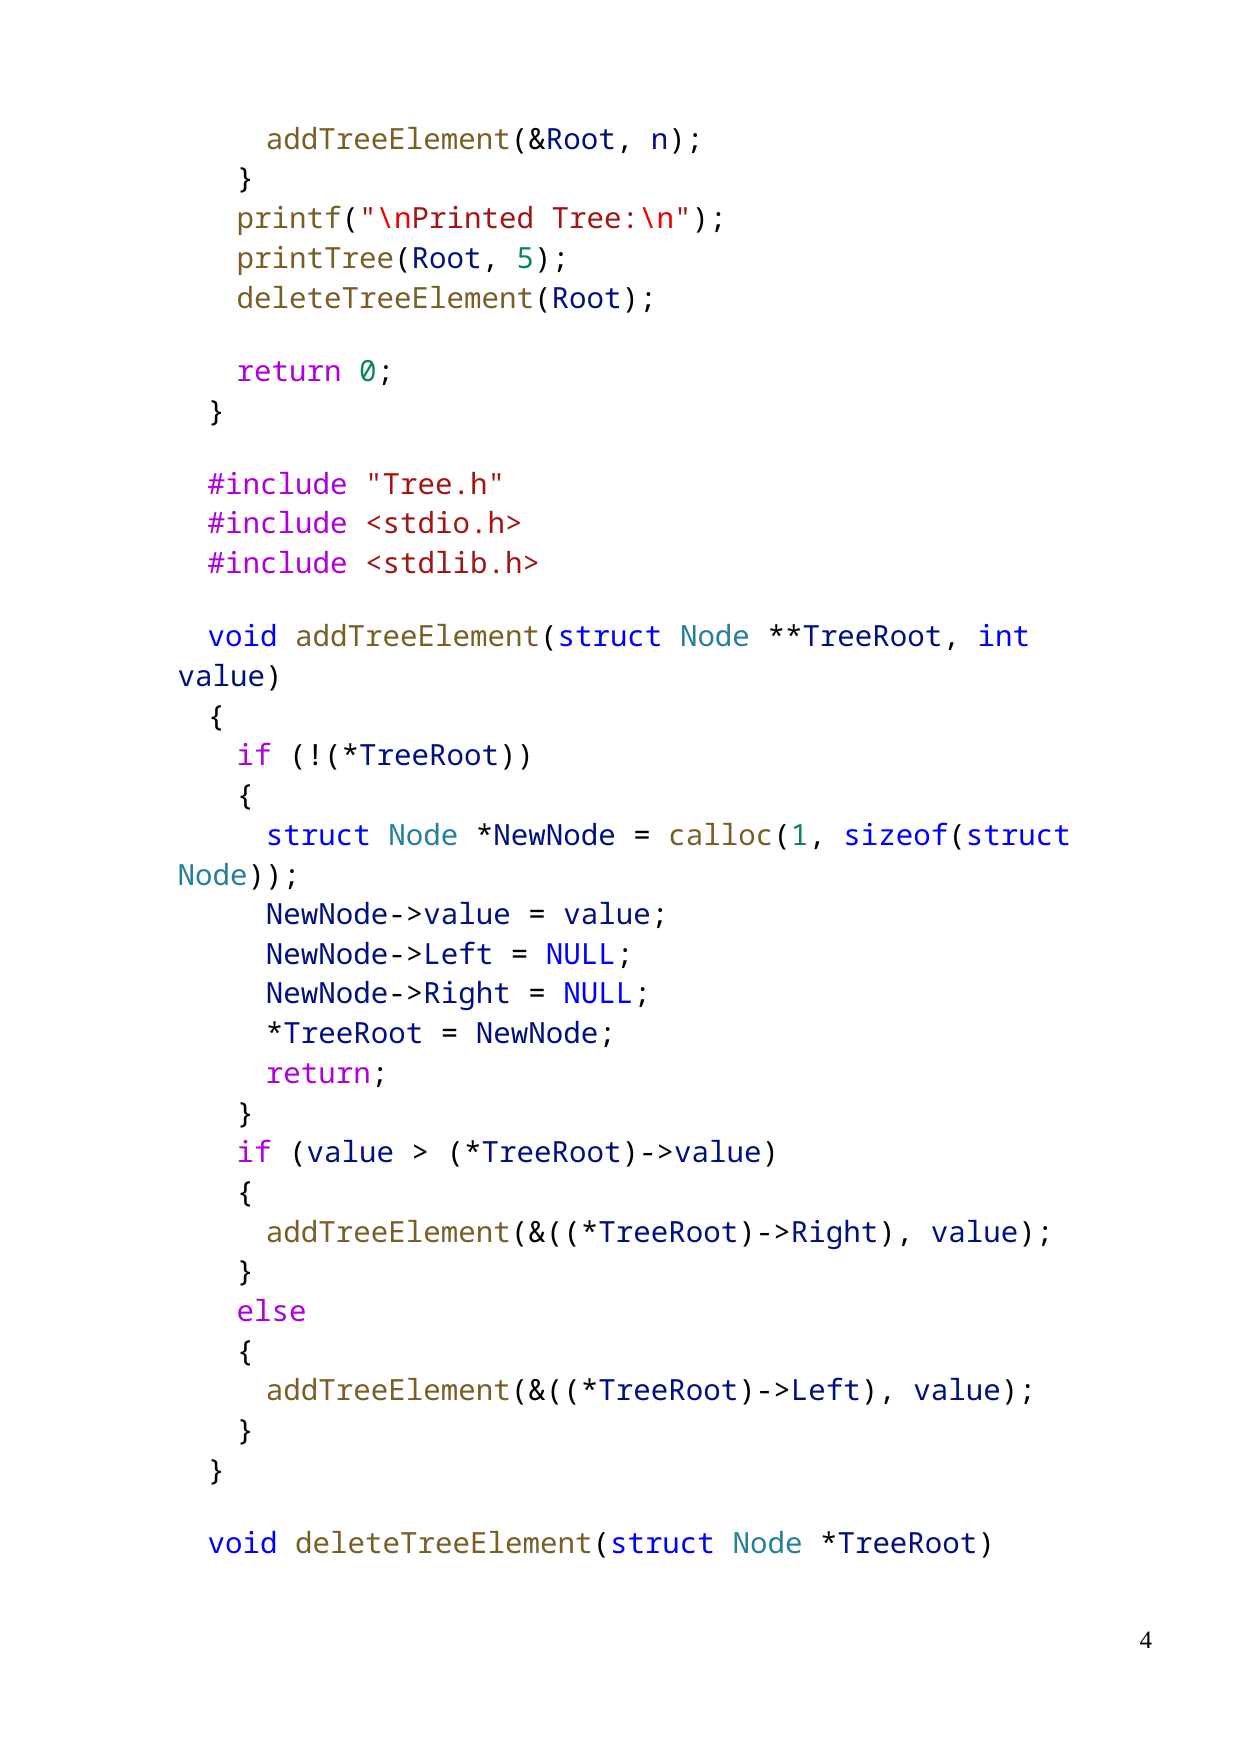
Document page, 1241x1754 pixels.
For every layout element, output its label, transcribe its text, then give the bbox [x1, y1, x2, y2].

text deleteTreeElement(Root); [177, 277, 1152, 317]
text } [177, 390, 1152, 429]
text *TreeRoot = NewNode; [177, 1012, 1152, 1052]
text } [177, 1449, 1152, 1489]
text void addTreeElement(struct Node **TreeRoot, int value) [177, 616, 1152, 695]
text NewNode->Right = NULL; [177, 973, 1152, 1012]
text addTreeElement(&((*TreeRoot)->Left), value); [177, 1370, 1152, 1409]
text addTreeElement(&((*TreeRoot)->Right), value); [177, 1211, 1152, 1251]
text printf("\nPrinted Tree:\n"); [177, 197, 1152, 237]
text } [177, 1092, 1152, 1132]
text else [177, 1290, 1152, 1330]
text if (!(*TreeRoot)) [177, 735, 1152, 774]
text { [177, 1330, 1152, 1370]
text void deleteTreeElement(struct Node *TreeRoot) [177, 1522, 1152, 1562]
text NewNode->Left = NULL; [177, 933, 1152, 973]
text } [177, 1409, 1152, 1449]
text #include "Tree.h" [177, 463, 1152, 503]
text } [177, 158, 1152, 197]
text #include <stdio.h> [177, 503, 1152, 542]
text struct Node *NewNode = calloc(1, sizeof(struct Node)); [177, 814, 1152, 893]
text { [177, 1171, 1152, 1211]
text } [177, 1251, 1152, 1290]
text { [177, 695, 1152, 735]
text if (value > (*TreeRoot)->value) [177, 1132, 1152, 1171]
text #include <stdlib.h> [177, 542, 1152, 582]
text addTreeElement(&Root, n); [177, 118, 1152, 158]
text printTree(Root, 5); [177, 237, 1152, 277]
text NewNode->value = value; [177, 893, 1152, 933]
text return; [177, 1052, 1152, 1092]
text return 0; [177, 350, 1152, 390]
text { [177, 774, 1152, 814]
